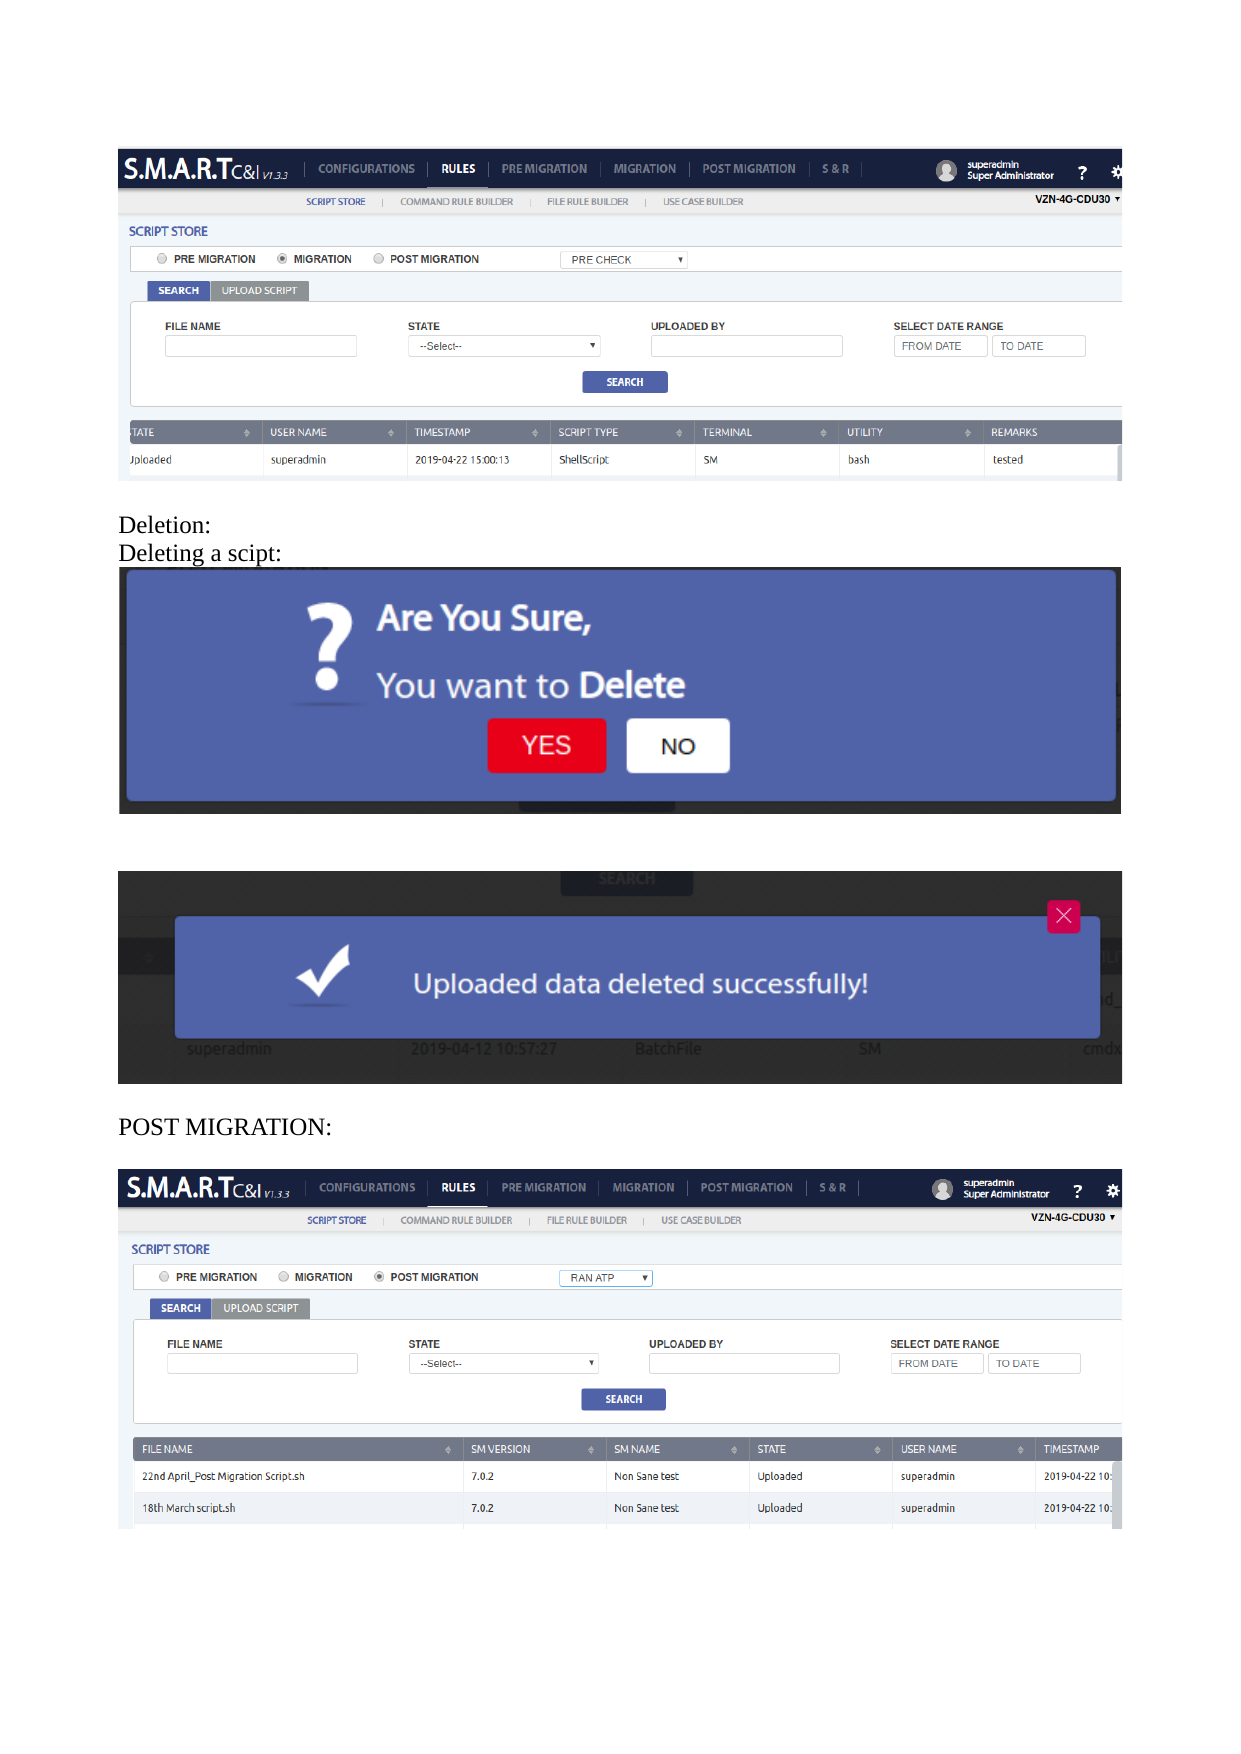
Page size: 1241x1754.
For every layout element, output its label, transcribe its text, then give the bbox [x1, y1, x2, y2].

text Deleting a scipt: [118, 538, 1122, 567]
picture [119, 567, 1121, 814]
text Deletion: [118, 510, 1122, 538]
picture [118, 871, 1123, 1084]
picture [118, 146, 1123, 481]
text POST MIGRATION: [118, 1112, 1122, 1141]
picture [118, 1169, 1123, 1529]
